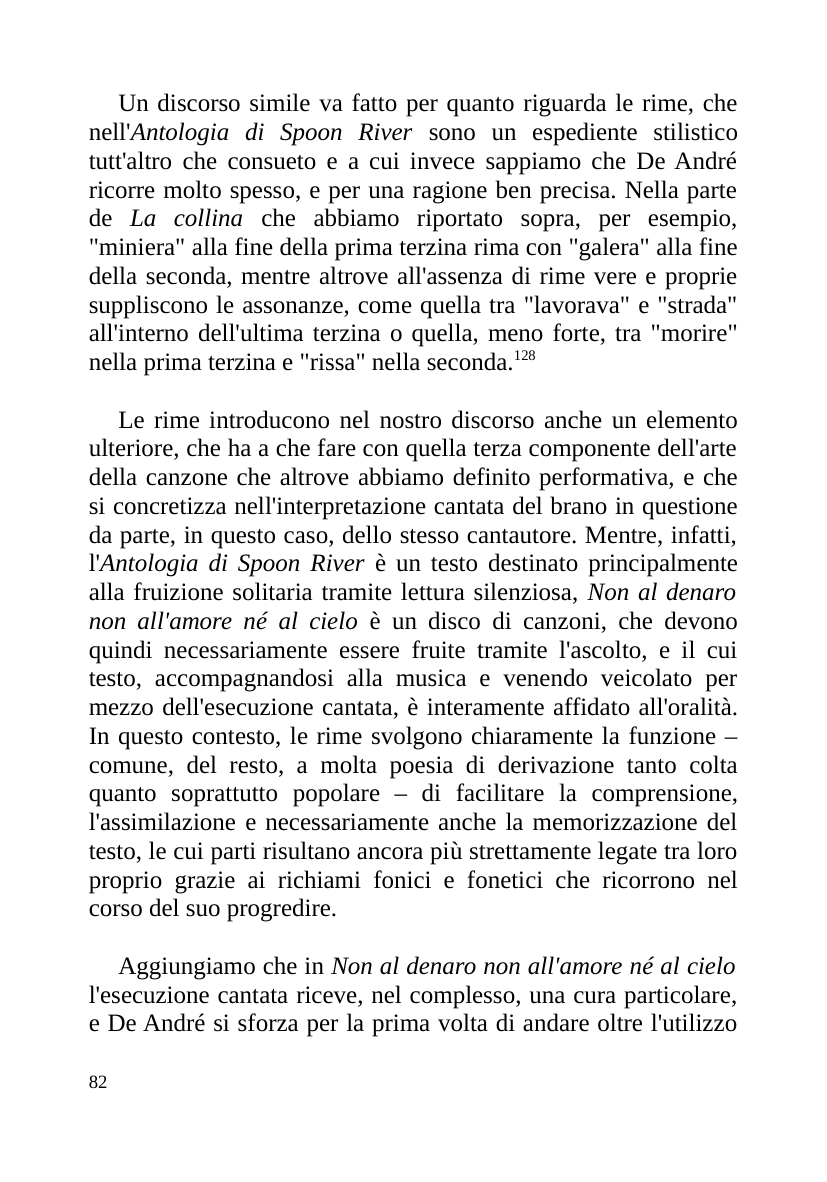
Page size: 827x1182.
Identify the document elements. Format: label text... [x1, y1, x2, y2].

text Un discorso simile va fatto per quanto riguarda le rime, che nell'Antologia di Spoon River sono un espediente stilistico tutt'altro che consueto e a cui invece sappiamo che De André ricorre molto spesso, e per una ragione ben precisa. Nella parte de La collina che abbiamo riportato sopra, per esempio, "miniera" alla fine della prima terzina rima con "galera" alla fine della seconda, mentre altrove all'assenza di rime vere e proprie suppliscono le assonanze, come quella tra "lavorava" e "strada" all'interno dell'ultima terzina o quella, meno forte, tra "morire" nella prima terzina e "rissa" nella seconda. [88, 88, 738, 376]
text Le rime introducono nel nostro discorso anche un elemento ulteriore, che ha a che fare con quella terza componente dell'arte della canzone che altrove abbiamo definito performativa, e che si concretizza nell'interpretazione cantata del brano in questione da parte, in questo caso, dello stesso cantautore. Mentre, infatti, l'Antologia di Spoon River è un testo destinato principalmente alla fruizione solitaria tramite lettura silenziosa, Non al denaro non all'amore né al cielo è un disco di canzoni, che devono quindi necessariamente essere fruite tramite l'ascolto, e il cui testo, accompagnandosi alla musica e venendo veicolato per mezzo dell'esecuzione cantata, è interamente affidato all'oralità. In questo contesto, le rime svolgono chiaramente la funzione – comune, del resto, a molta poesia di derivazione tanto colta quanto soprattutto popolare – di facilitare la comprensione, l'assimilazione e necessariamente anche la memorizzazione del testo, le cui parti risultano ancora più strettamente legate tra loro proprio grazie ai richiami fonici e fonetici che ricorrono nel corso del suo progredire. [88, 405, 738, 922]
text Aggiungiamo che in Non al denaro non all'amore né al cielo l'esecuzione cantata riceve, nel complesso, una cura particolare, e De André si sforza per la prima volta di andare oltre l'utilizzo [88, 951, 738, 1037]
